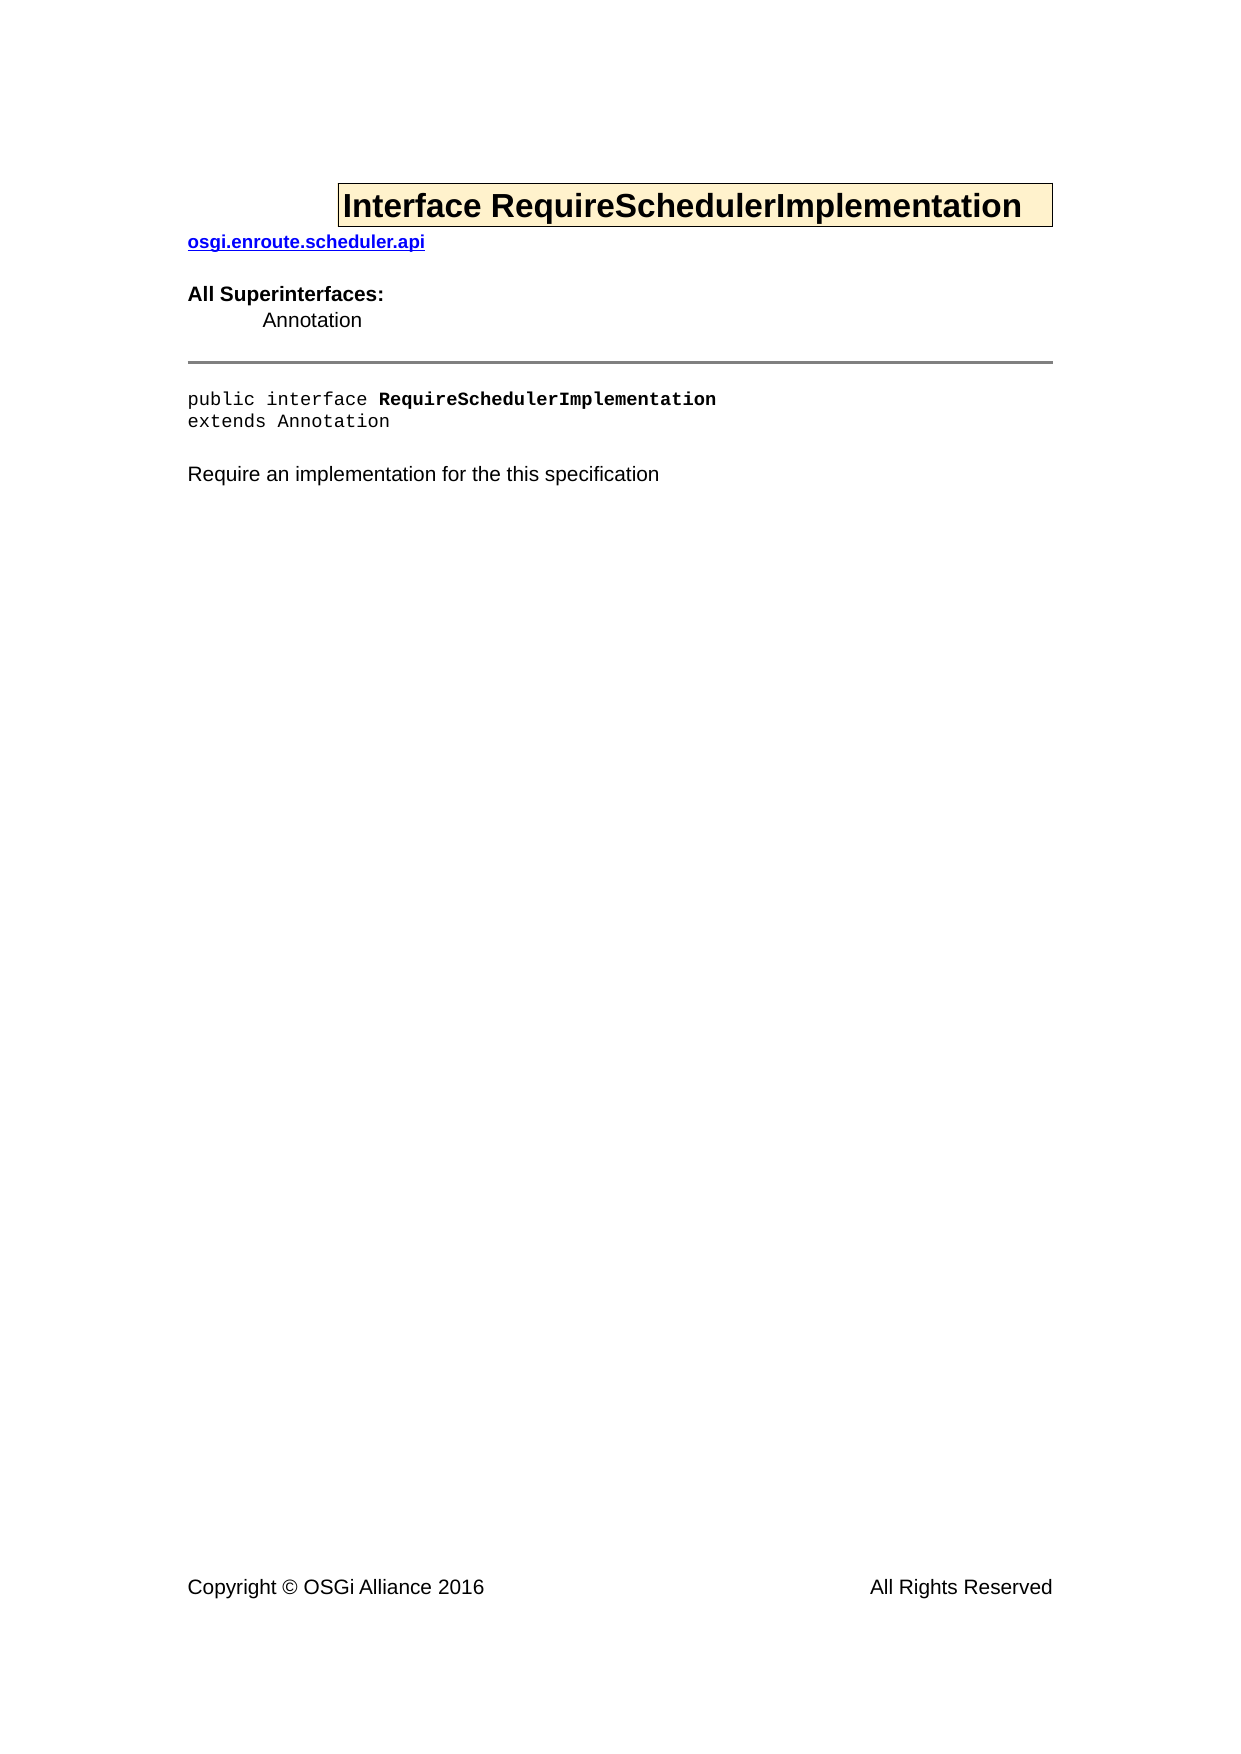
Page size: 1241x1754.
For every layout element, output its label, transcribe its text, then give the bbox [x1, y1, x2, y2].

text public interface RequireSchedulerImplementation [187, 390, 1053, 411]
text extends Annotation [187, 411, 1053, 433]
text Annotation [262, 308, 1053, 332]
text osgi.enroute.scheduler.api [187, 231, 1053, 252]
subtitle All Superinterfaces: [187, 282, 1053, 306]
subtitle Interface RequireSchedulerImplementation [339, 184, 1052, 226]
text Require an implementation for the this specification [187, 462, 1053, 486]
